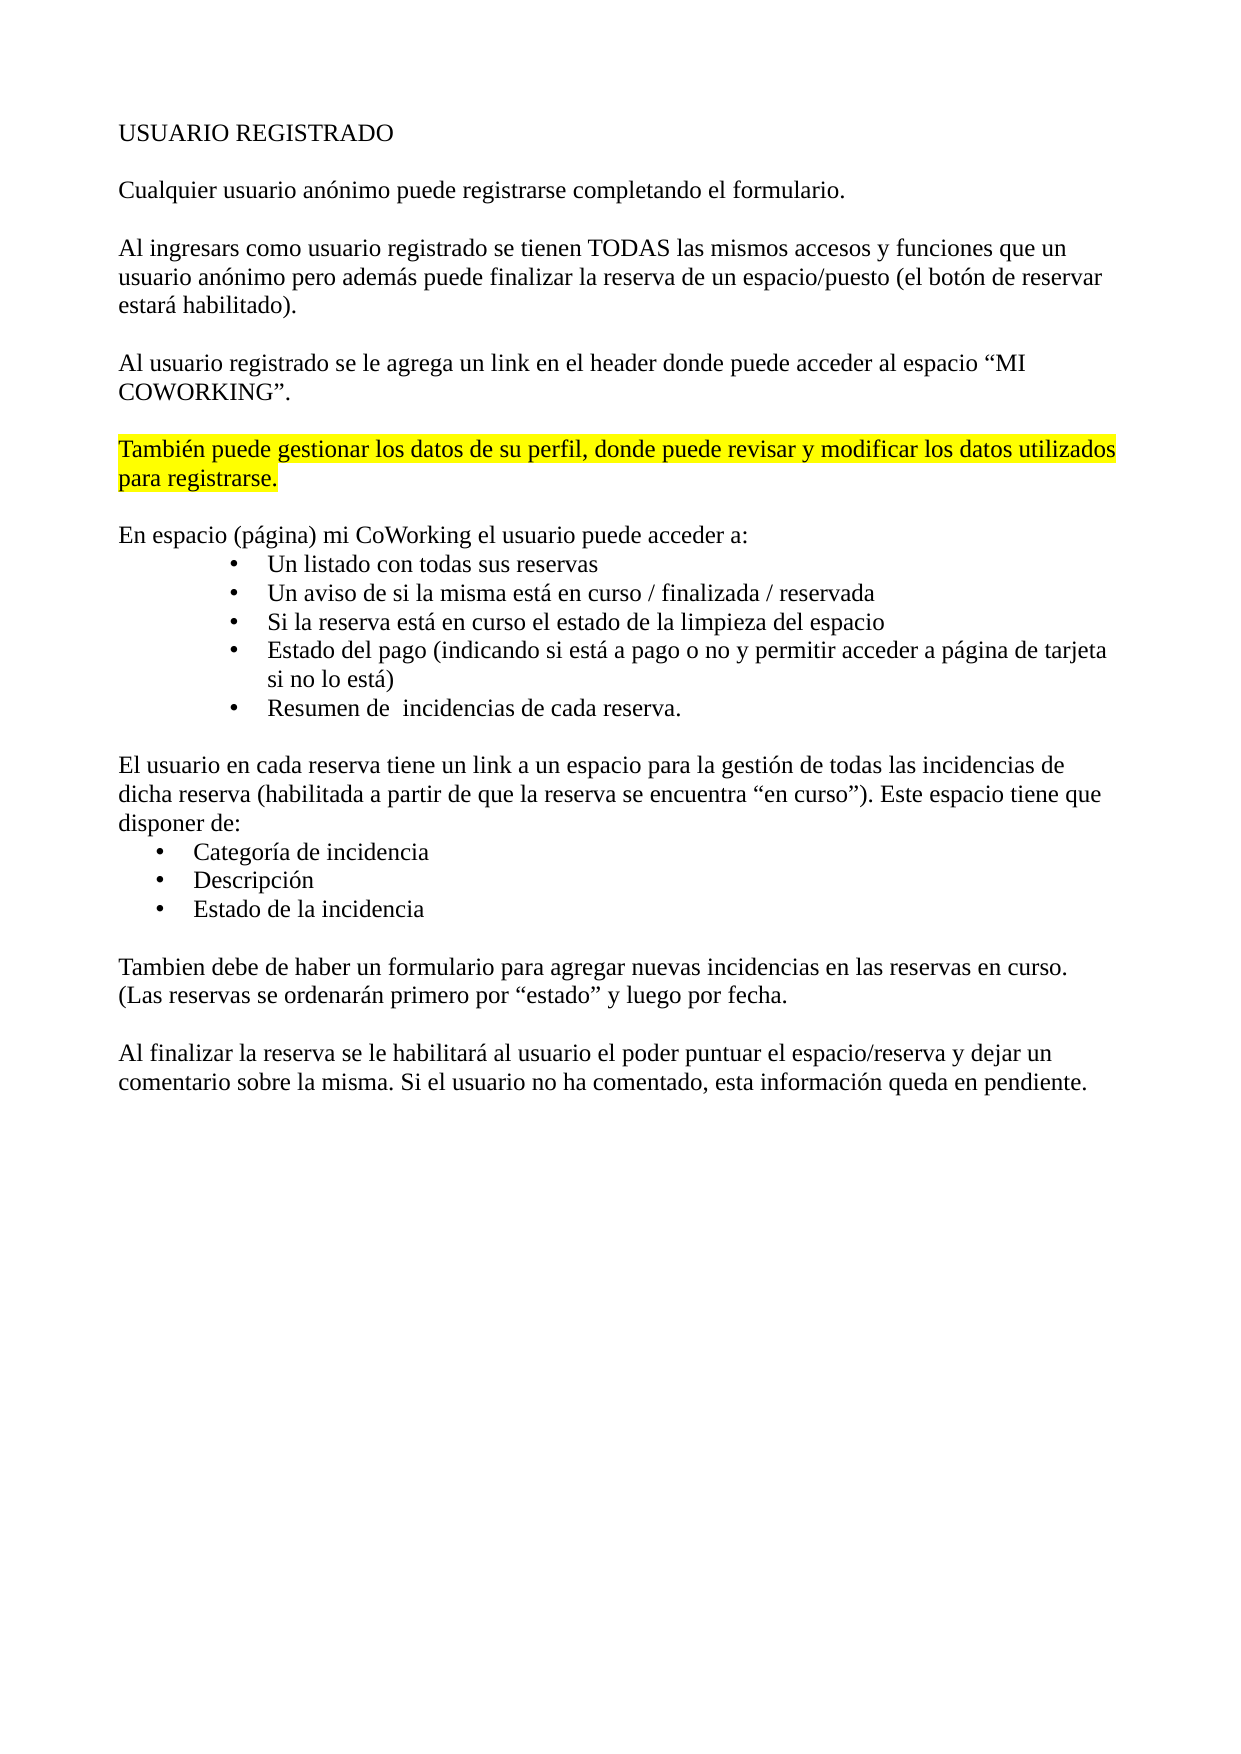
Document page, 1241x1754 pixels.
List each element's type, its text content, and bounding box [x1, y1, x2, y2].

list Categoría de incidencia [156, 837, 1122, 866]
text También puede gestionar los datos de su perfil, donde puede revisar y modificar los datos utilizados para registrarse. [118, 434, 1122, 492]
text Cualquier usuario anónimo puede registrarse completando el formulario. [118, 176, 1122, 204]
text El usuario en cada reserva tiene un link a un espacio para la gestión de todas las incidencias de dicha reserva (habilitada a partir de que la reserva se encuentra “en curso”). Este espacio tiene que disponer de: [118, 751, 1122, 837]
text Al ingresars como usuario registrado se tienen TODAS las mismos accesos y funciones que un usuario anónimo pero además puede finalizar la reserva de un espacio/puesto (el botón de reservar estará habilitado). [118, 233, 1122, 319]
list Estado del pago (indicando si está a pago o no y permitir acceder a página de tarjeta si no lo está) [229, 636, 1122, 693]
list Si la reserva está en curso el estado de la limpieza del espacio [229, 607, 1122, 636]
text En espacio (página) mi CoWorking el usuario puede acceder a: [118, 521, 1122, 549]
text Tambien debe de haber un formulario para agregar nuevas incidencias en las reservas en curso. (Las reservas se ordenarán primero por “estado” y luego por fecha. [118, 952, 1122, 1009]
list Un aviso de si la misma está en curso / finalizada / reservada [229, 578, 1122, 607]
list Resumen de incidencias de cada reserva. [229, 693, 1122, 722]
list Estado de la incidencia [156, 894, 1122, 923]
list Descripción [156, 866, 1122, 894]
text Al finalizar la reserva se le habilitará al usuario el poder puntuar el espacio/reserva y dejar un comentario sobre la misma. Si el usuario no ha comentado, esta información queda en pendiente. [118, 1038, 1122, 1096]
text USUARIO REGISTRADO [118, 118, 1122, 147]
text Al usuario registrado se le agrega un link en el header donde puede acceder al espacio “MI COWORKING”. [118, 348, 1122, 406]
list Un listado con todas sus reservas [229, 549, 1122, 578]
